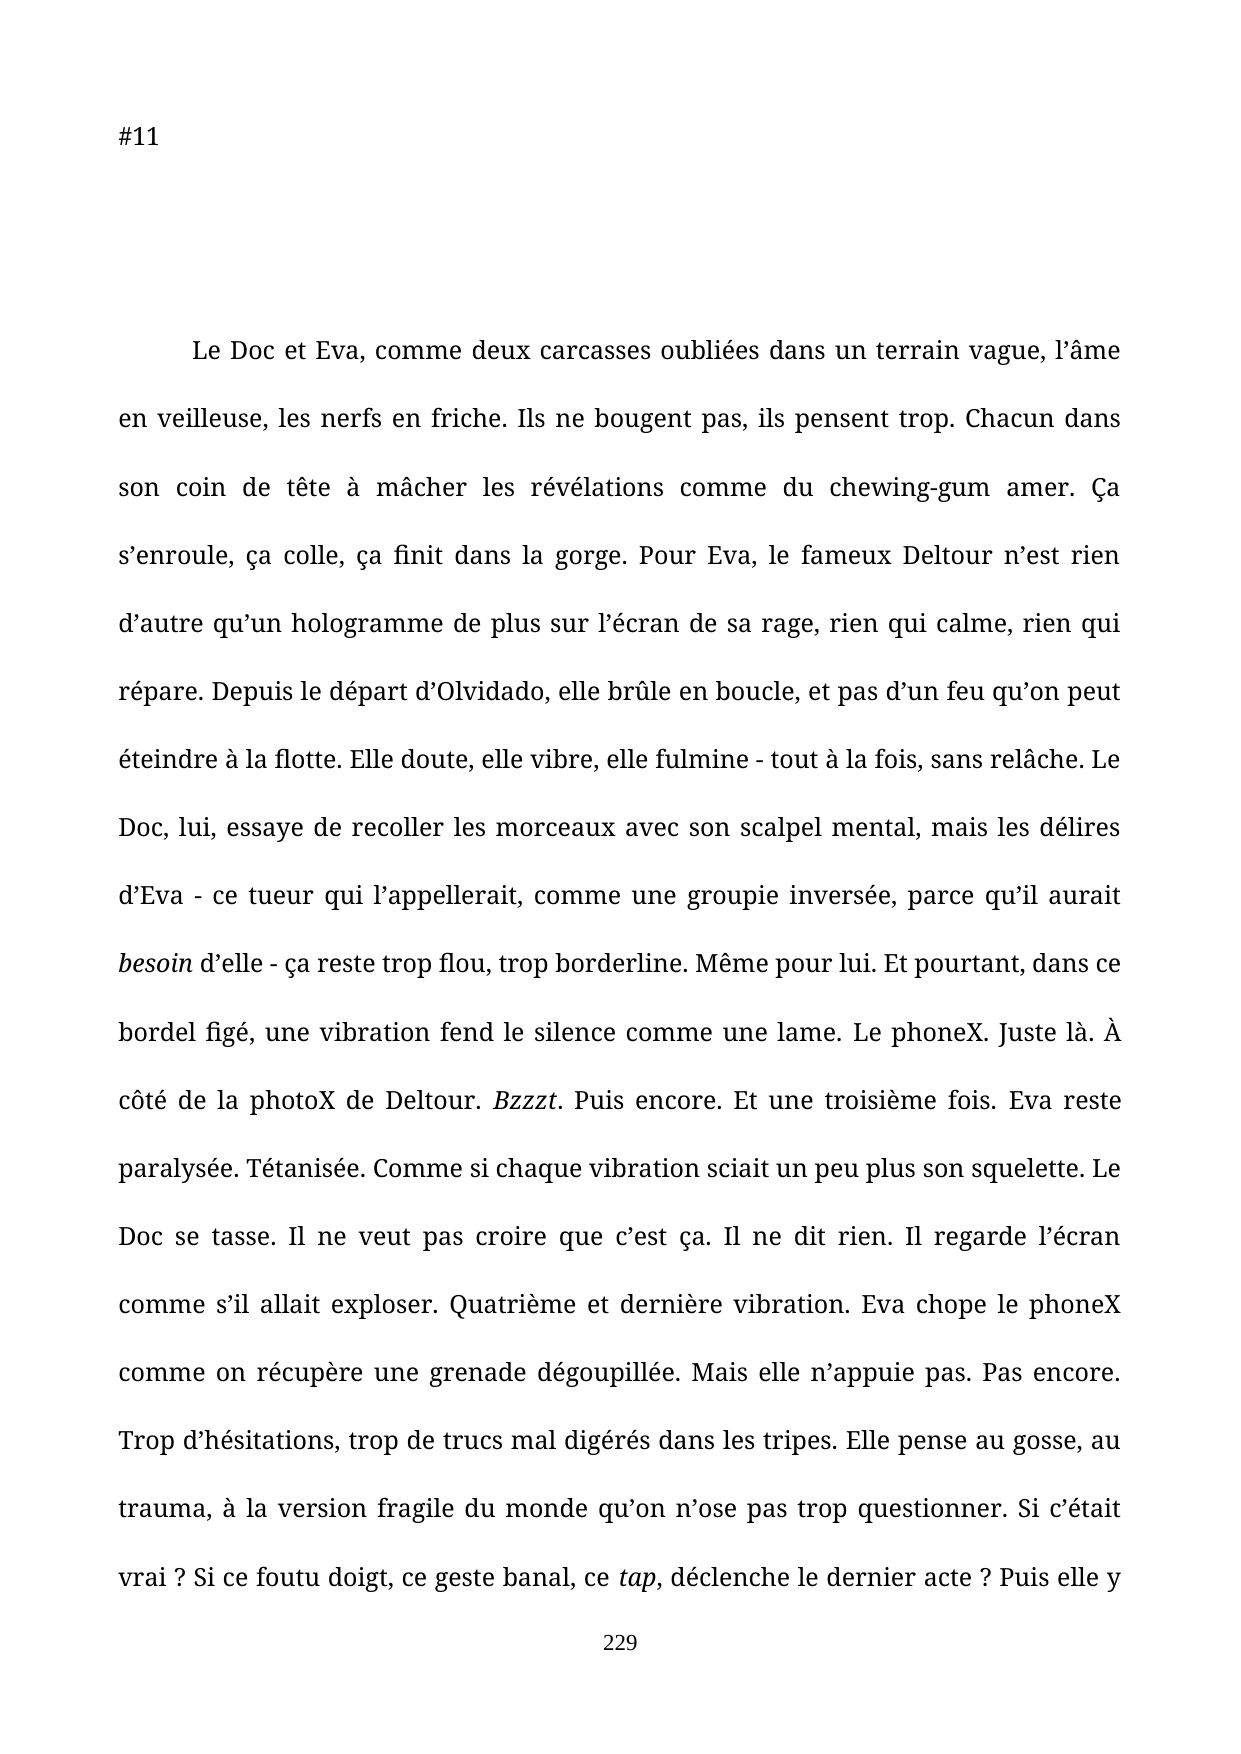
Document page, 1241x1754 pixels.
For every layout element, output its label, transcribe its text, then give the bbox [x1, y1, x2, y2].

subtitle #11 [118, 118, 1105, 152]
text Le Doc et Eva, comme deux carcasses oubliées dans un terrain vague, l’âme en veilleuse, les nerfs en friche. Ils ne bougent pas, ils pensent trop. Chacun dans son coin de tête à mâcher les révélations comme du chewing-gum amer. Ça s’enroule, ça colle, ça finit dans la gorge. Pour Eva, le fameux Deltour n’est rien d’autre qu’un hologramme de plus sur l’écran de sa rage, rien qui calme, rien qui répare. Depuis le départ d’Olvidado, elle brûle en boucle, et pas d’un feu qu’on peut éteindre à la flotte. Elle doute, elle vibre, elle fulmine - tout à la fois, sans relâche. Le Doc, lui, essaye de recoller les morceaux avec son scalpel mental, mais les délires d’Eva - ce tueur qui l’appellerait, comme une groupie inversée, parce qu’il aurait besoin d’elle - ça reste trop flou, trop borderline. Même pour lui. Et pourtant, dans ce bordel figé, une vibration fend le silence comme une lame. Le phoneX. Juste là. À côté de la photoX de Deltour. Bzzzt. Puis encore. Et une troisième fois. Eva reste paralysée. Tétanisée. Comme si chaque vibration sciait un peu plus son squelette. Le Doc se tasse. Il ne veut pas croire que c’est ça. Il ne dit rien. Il regarde l’écran comme s’il allait exploser. Quatrième et dernière vibration. Eva chope le phoneX comme on récupère une grenade dégoupillée. Mais elle n’appuie pas. Pas encore. Trop d’hésitations, trop de trucs mal digérés dans les tripes. Elle pense au gosse, au trauma, à la version fragile du monde qu’on n’ose pas trop questionner. Si c’était vrai ? Si ce foutu doigt, ce geste banal, ce tap, déclenche le dernier acte ? Puis elle y [118, 333, 1122, 1593]
